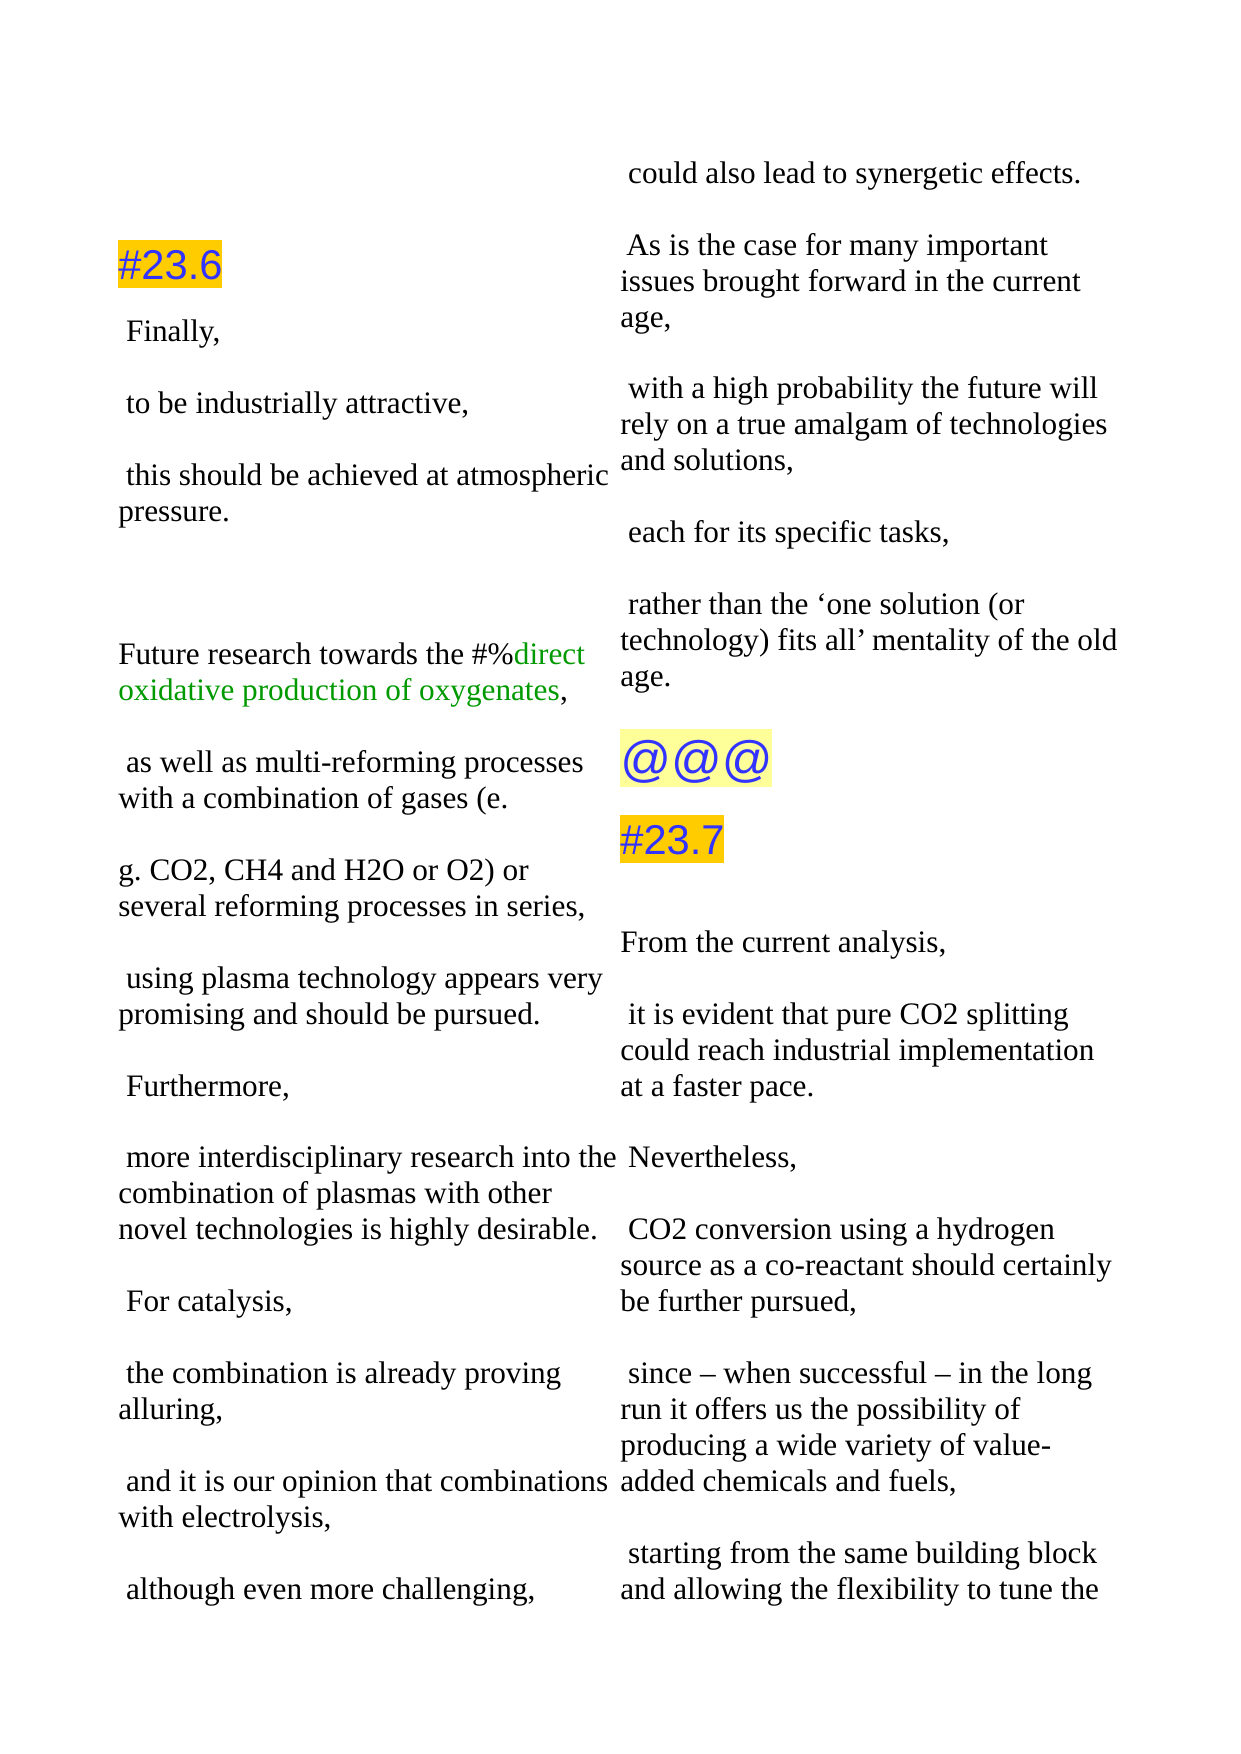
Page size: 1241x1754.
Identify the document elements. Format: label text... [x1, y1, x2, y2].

text each for its specific tasks, [620, 513, 1122, 549]
text For catalysis, [118, 1282, 620, 1318]
text the combination is already proving alluring, [118, 1354, 620, 1426]
text Furthermore, [118, 1067, 620, 1103]
text @@@ [620, 729, 1122, 787]
text From the current analysis, [620, 923, 1122, 959]
text #23.7 [620, 815, 1122, 863]
text this should be achieved at atmospheric pressure. [118, 456, 620, 528]
text could also lead to synergetic effects. [620, 154, 1122, 190]
text g. CO2, CH4 and H2O or O2) or several reforming processes in series, [118, 851, 620, 923]
text it is evident that pure CO2 splitting could reach industrial implementation at a faster pace. [620, 995, 1122, 1103]
text Finally, [118, 312, 620, 348]
text rather than the ‘one solution (or technology) fits all’ mentality of the old age. [620, 585, 1122, 693]
text Future research towards the #%direct oxidative production of oxygenates, [118, 636, 620, 707]
text CO2 conversion using a hydrogen source as a co-reactant should certainly be further pursued, [620, 1211, 1122, 1318]
text As is the case for many important issues brought forward in the current age, [620, 226, 1122, 334]
text with a high probability the future will rely on a true amalgam of technologies and solutions, [620, 370, 1122, 477]
text to be industrially attractive, [118, 384, 620, 420]
text Nevertheless, [620, 1139, 1122, 1175]
text since – when successful – in the long run it offers us the possibility of producing a wide variety of value-added chemicals and fuels, [620, 1354, 1122, 1498]
text as well as multi-reforming processes with a combination of gases (e. [118, 743, 620, 815]
text although even more challenging, [118, 1570, 620, 1606]
text starting from the same building block and allowing the flexibility to tune the [620, 1534, 1122, 1606]
text #23.6 [118, 240, 620, 288]
text using plasma technology appears very promising and should be pursued. [118, 959, 620, 1031]
text and it is our opinion that combinations with electrolysis, [118, 1462, 620, 1534]
text more interdisciplinary research into the combination of plasmas with other novel technologies is highly desirable. [118, 1139, 620, 1247]
